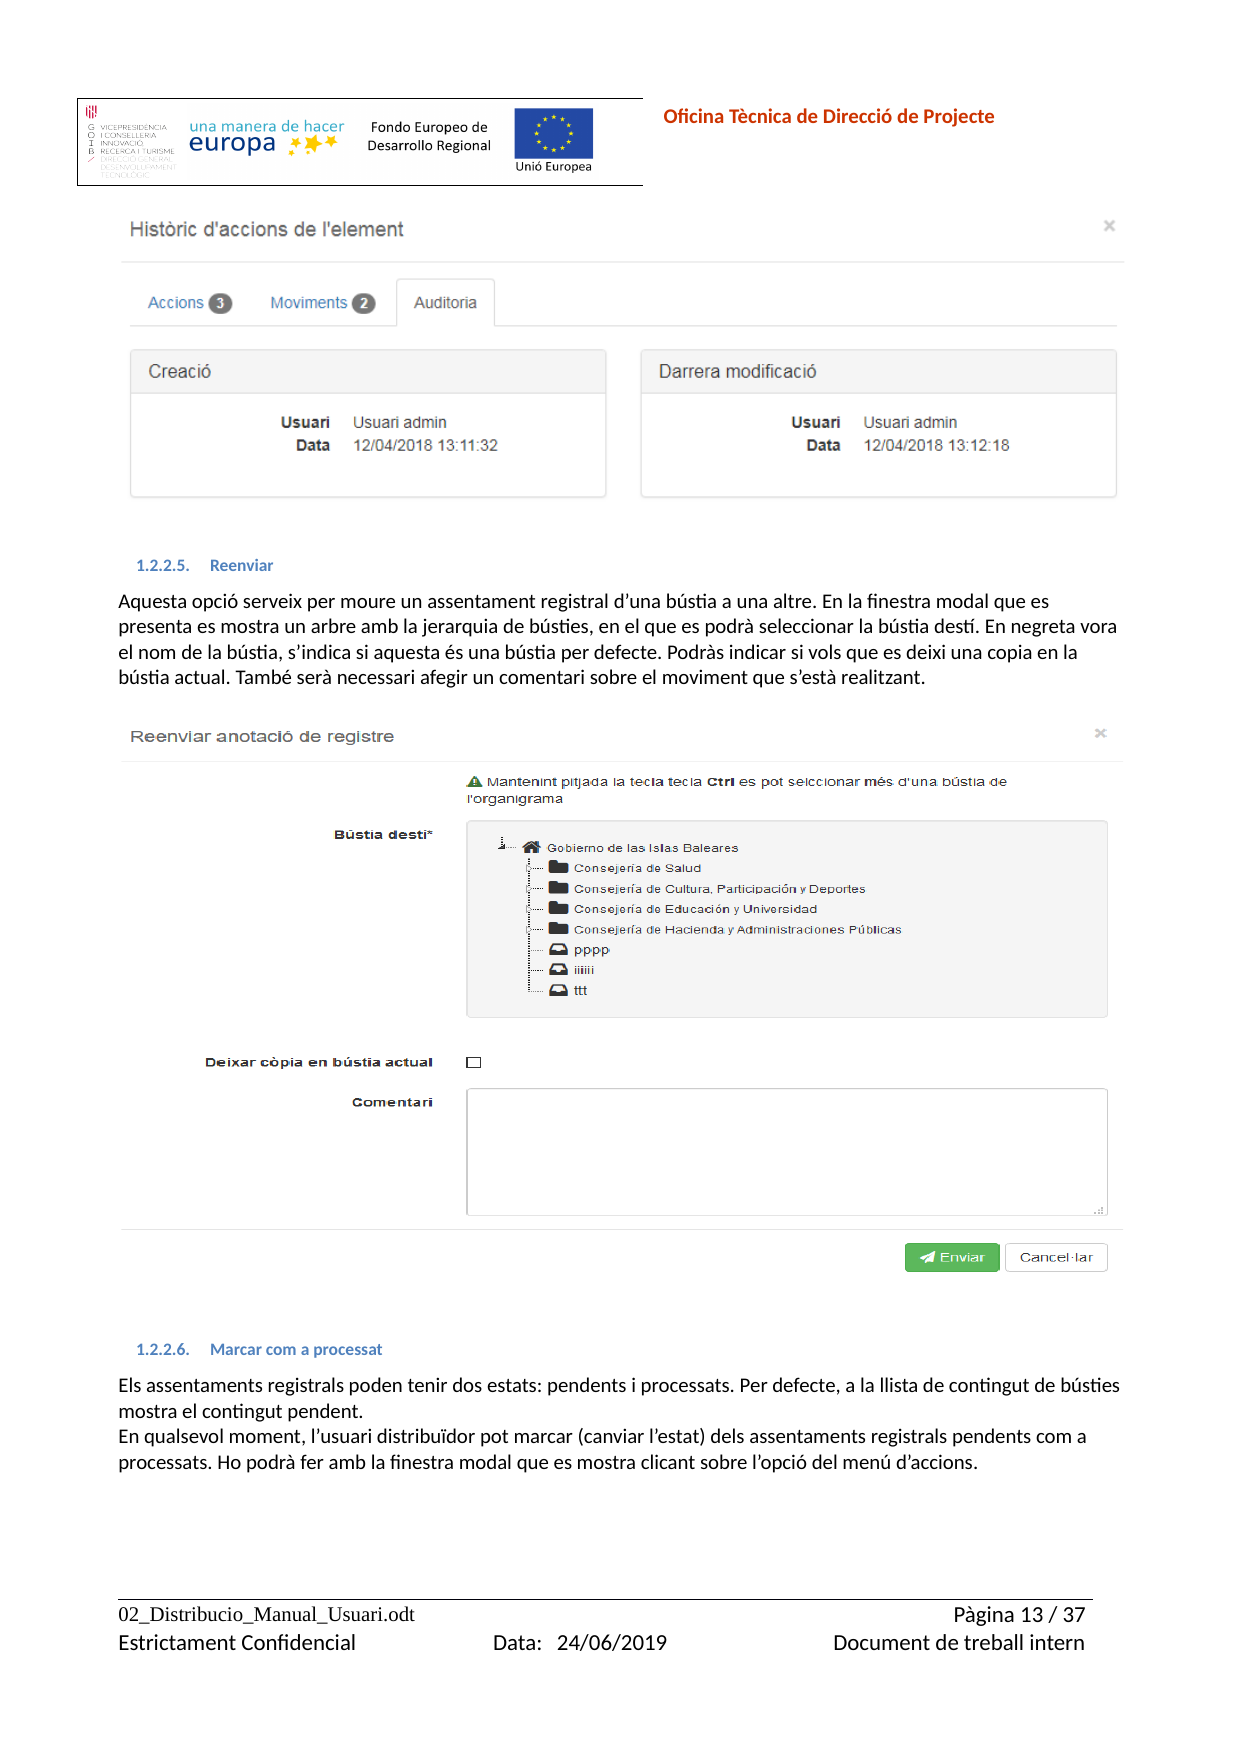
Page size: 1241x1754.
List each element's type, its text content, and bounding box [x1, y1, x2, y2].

picture [82, 103, 181, 180]
subtitle Marcar com a processat [136, 1339, 1122, 1360]
text En qualsevol moment, l’usuari distribuïdor pot marcar (canviar l’estat) dels assentaments registrals pendents com a processats. Ho podrà fer amb la finestra modal que es mostra clicant sobre l’opció del menú d’accions. [118, 1423, 1122, 1474]
subtitle Reenviar [136, 554, 1122, 576]
text Els assentaments registrals poden tenir dos estats: pendents i processats. Per defecte, a la llista de contingut de bústies mostra el contingut pendent. [118, 1373, 1122, 1423]
picture [121, 209, 1125, 517]
text Aquesta opció serveix per moure un assentament registral d’una bústia a una altre. En la finestra modal que es presenta es mostra un arbre amb la jerarquia de bústies, en el que es podrà seleccionar la bústia destí. En negreta vora el nom de la bústia, s’indica si aquesta és una bústia per defecte. Podràs indicar si vols que es deixi una copia en la bústia actual. També serà necessari afegir un comentari sobre el moviment que s’està realitzant. [118, 588, 1122, 690]
picture [121, 715, 1124, 1279]
picture [187, 103, 599, 180]
